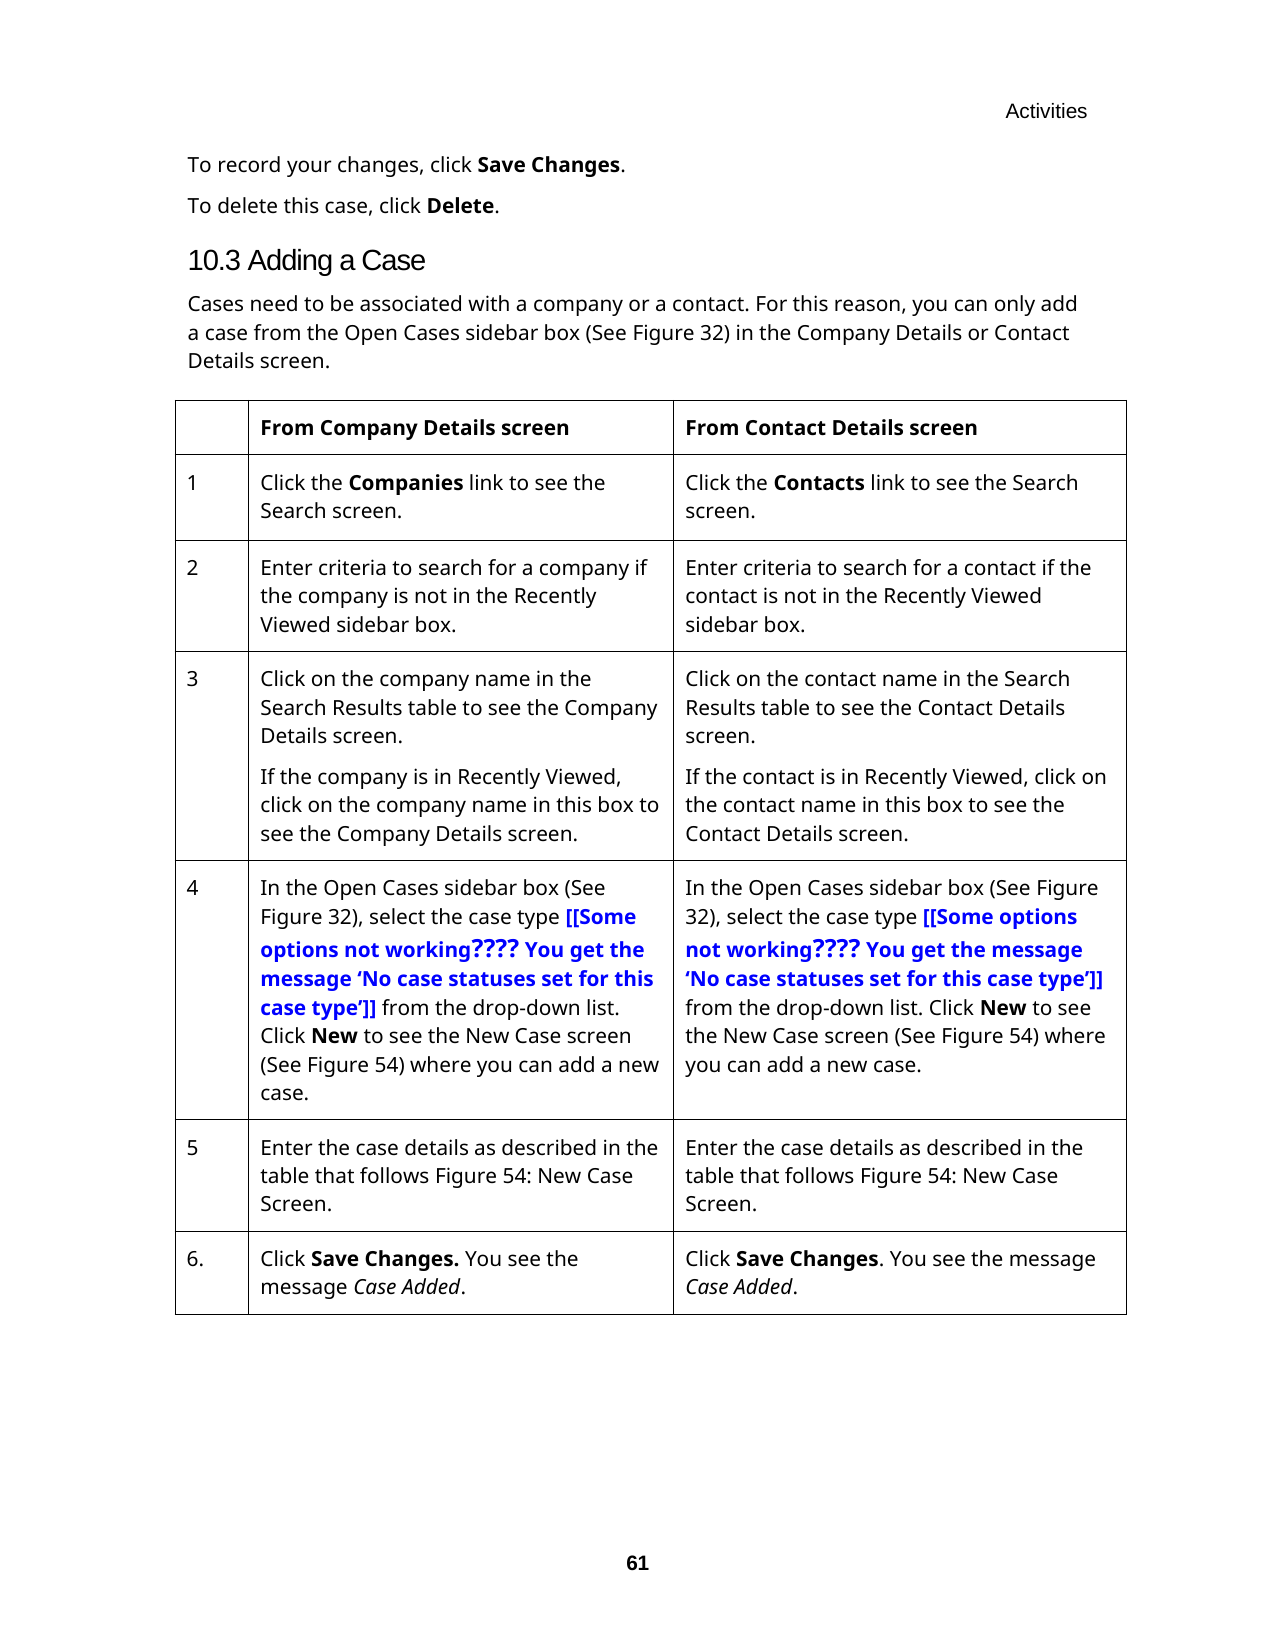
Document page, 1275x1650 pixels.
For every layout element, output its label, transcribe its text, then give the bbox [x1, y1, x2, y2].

table_cell 4 [176, 861, 248, 1119]
table_cell 2 [176, 541, 248, 651]
table_cell 6. [176, 1232, 248, 1313]
table_cell Click the Companies link to see the Search screen. [249, 455, 673, 539]
table_cell 1 [176, 455, 248, 539]
table_cell Click Save Changes. You see the message Case Added. [674, 1232, 1126, 1313]
table_header [176, 401, 248, 454]
table_cell 5 [176, 1120, 248, 1231]
table_cell In the Open Cases sidebar box (See Figure 32), select the case type [[Some options not working???? You get the message ‘No case statuses set for this case type’]] from the drop-down list. Click New to see the New Case screen (See Figure 54) where you can add a new case. [249, 861, 673, 1119]
table_cell In the Open Cases sidebar box (See Figure 32), select the case type [[Some options not working???? You get the message ‘No case statuses set for this case type’]] from the drop-down list. Click New to see the New Case screen (See Figure 54) where you can add a new case. [674, 861, 1126, 1119]
table_cell Enter the case details as described in the table that follows Figure 54: New Case Screen. [249, 1120, 673, 1231]
table_cell Click on the contact name in the Search Results table to see the Contact Details screen. If the contact is in Recently Viewed, click on the contact name in this box to see the Contact Details screen. [674, 652, 1126, 860]
table_cell Click Save Changes. You see the message Case Added. [249, 1232, 673, 1313]
table_cell Click the Contacts link to see the Search screen. [674, 455, 1126, 539]
table_cell 3 [176, 652, 248, 860]
table_cell Enter the case details as described in the table that follows Figure 54: New Case Screen. [674, 1120, 1126, 1231]
text To record your changes, click Save Changes. [187, 150, 1087, 178]
text To delete this case, click Delete. [187, 191, 1087, 219]
table_cell Enter criteria to search for a contact if the contact is not in the Recently Viewed sidebar box. [674, 541, 1126, 651]
table_cell Enter criteria to search for a company if the company is not in the Recently Viewed sidebar box. [249, 541, 673, 651]
subtitle Adding a Case [187, 244, 1087, 277]
table_header From Company Details screen [249, 401, 673, 454]
text Cases need to be associated with a company or a contact. For this reason, you can only add a case from the Open Cases sidebar box (See Figure 32) in the Company Details or Contact Details screen. [187, 289, 1087, 375]
table_header From Contact Details screen [674, 401, 1126, 454]
table_cell Click on the company name in the Search Results table to see the Company Details screen. If the company is in Recently Viewed, click on the company name in this box to see the Company Details screen. [249, 652, 673, 860]
